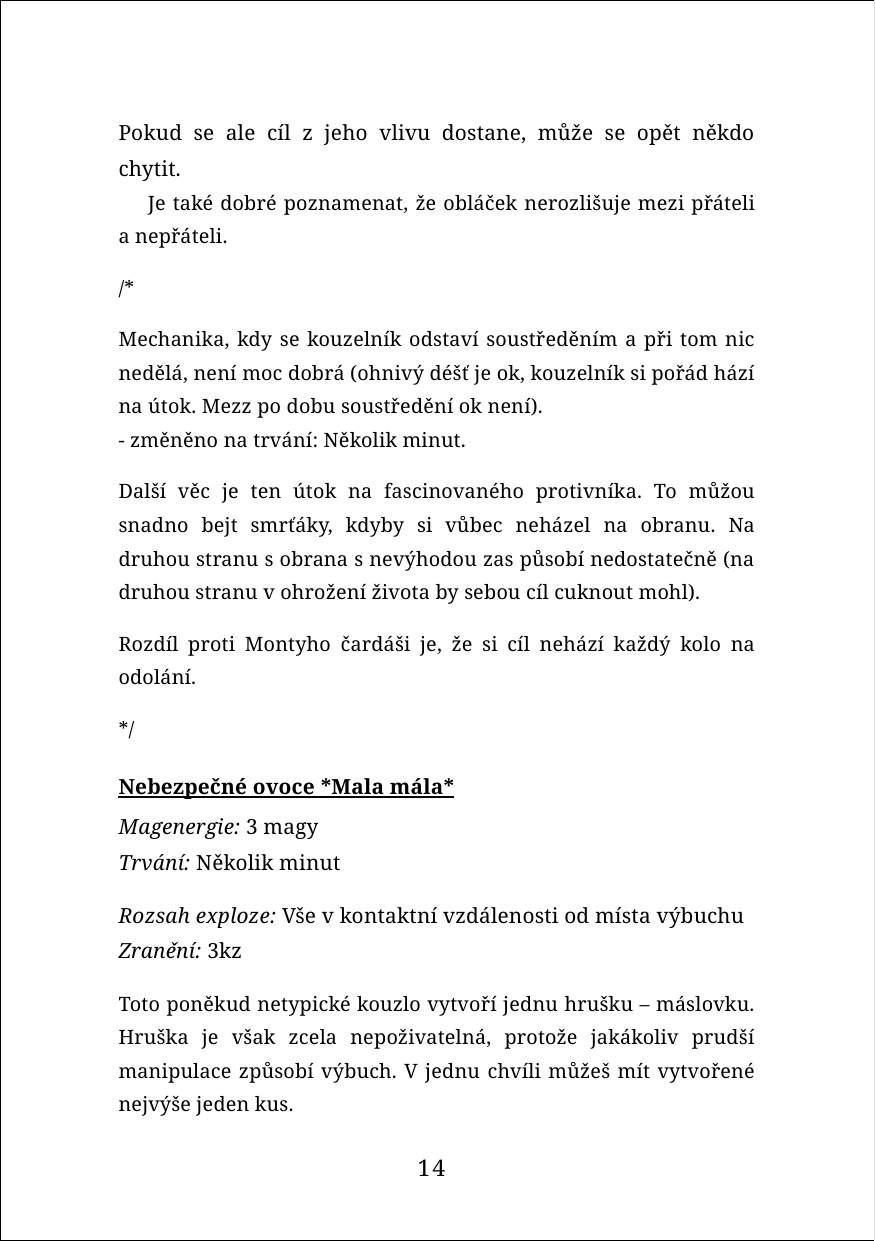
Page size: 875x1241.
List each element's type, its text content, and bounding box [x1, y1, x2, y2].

subtitle Nebezpečné ovoce *Mala mála* [118, 772, 756, 801]
text Rozdíl proti Montyho čardáši je, že si cíl nehází každý kolo na odolání. [118, 630, 756, 690]
text Mechanika, kdy se kouzelník odstaví soustředěním a při tom nic nedělá, není moc dobrá (ohnivý déšť je ok, kouzelník si pořád hází na útok. Mezz po dobu soustředění ok není). - změněno na trvání: Několik minut. [118, 325, 756, 453]
text */ [118, 715, 756, 742]
text /* [118, 274, 756, 301]
text Rozsah exploze: Vše v kontaktní vzdálenosti od místa výbuchu Zranění: 3kz [118, 901, 756, 965]
text Další věc je ten útok na fascinovaného protivníka. To můžou snadno bejt smrťáky, kdyby si vůbec neházel na obranu. Na druhou stranu s obrana s nevýhodou zas působí nedostatečně (na druhou stranu v ohrožení života by sebou cíl cuknout mohl). [118, 477, 756, 605]
text Toto poněkud netypické kouzlo vytvoří jednu hrušku – máslovku. Hruška je však zcela nepoživatelná, protože jakákoliv prudší manipulace způsobí výbuch. V jednu chvíli můžeš mít vytvořené nejvýše jeden kus. [118, 990, 756, 1118]
text Magenergie: 3 magy Trvání: Několik minut [118, 812, 756, 876]
text Pokud se ale cíl z jeho vlivu dostane, může se opět někdo chytit. Je také dobré poznamenat, že obláček nerozlišuje mezi přáteli a nepřáteli. [118, 118, 756, 249]
